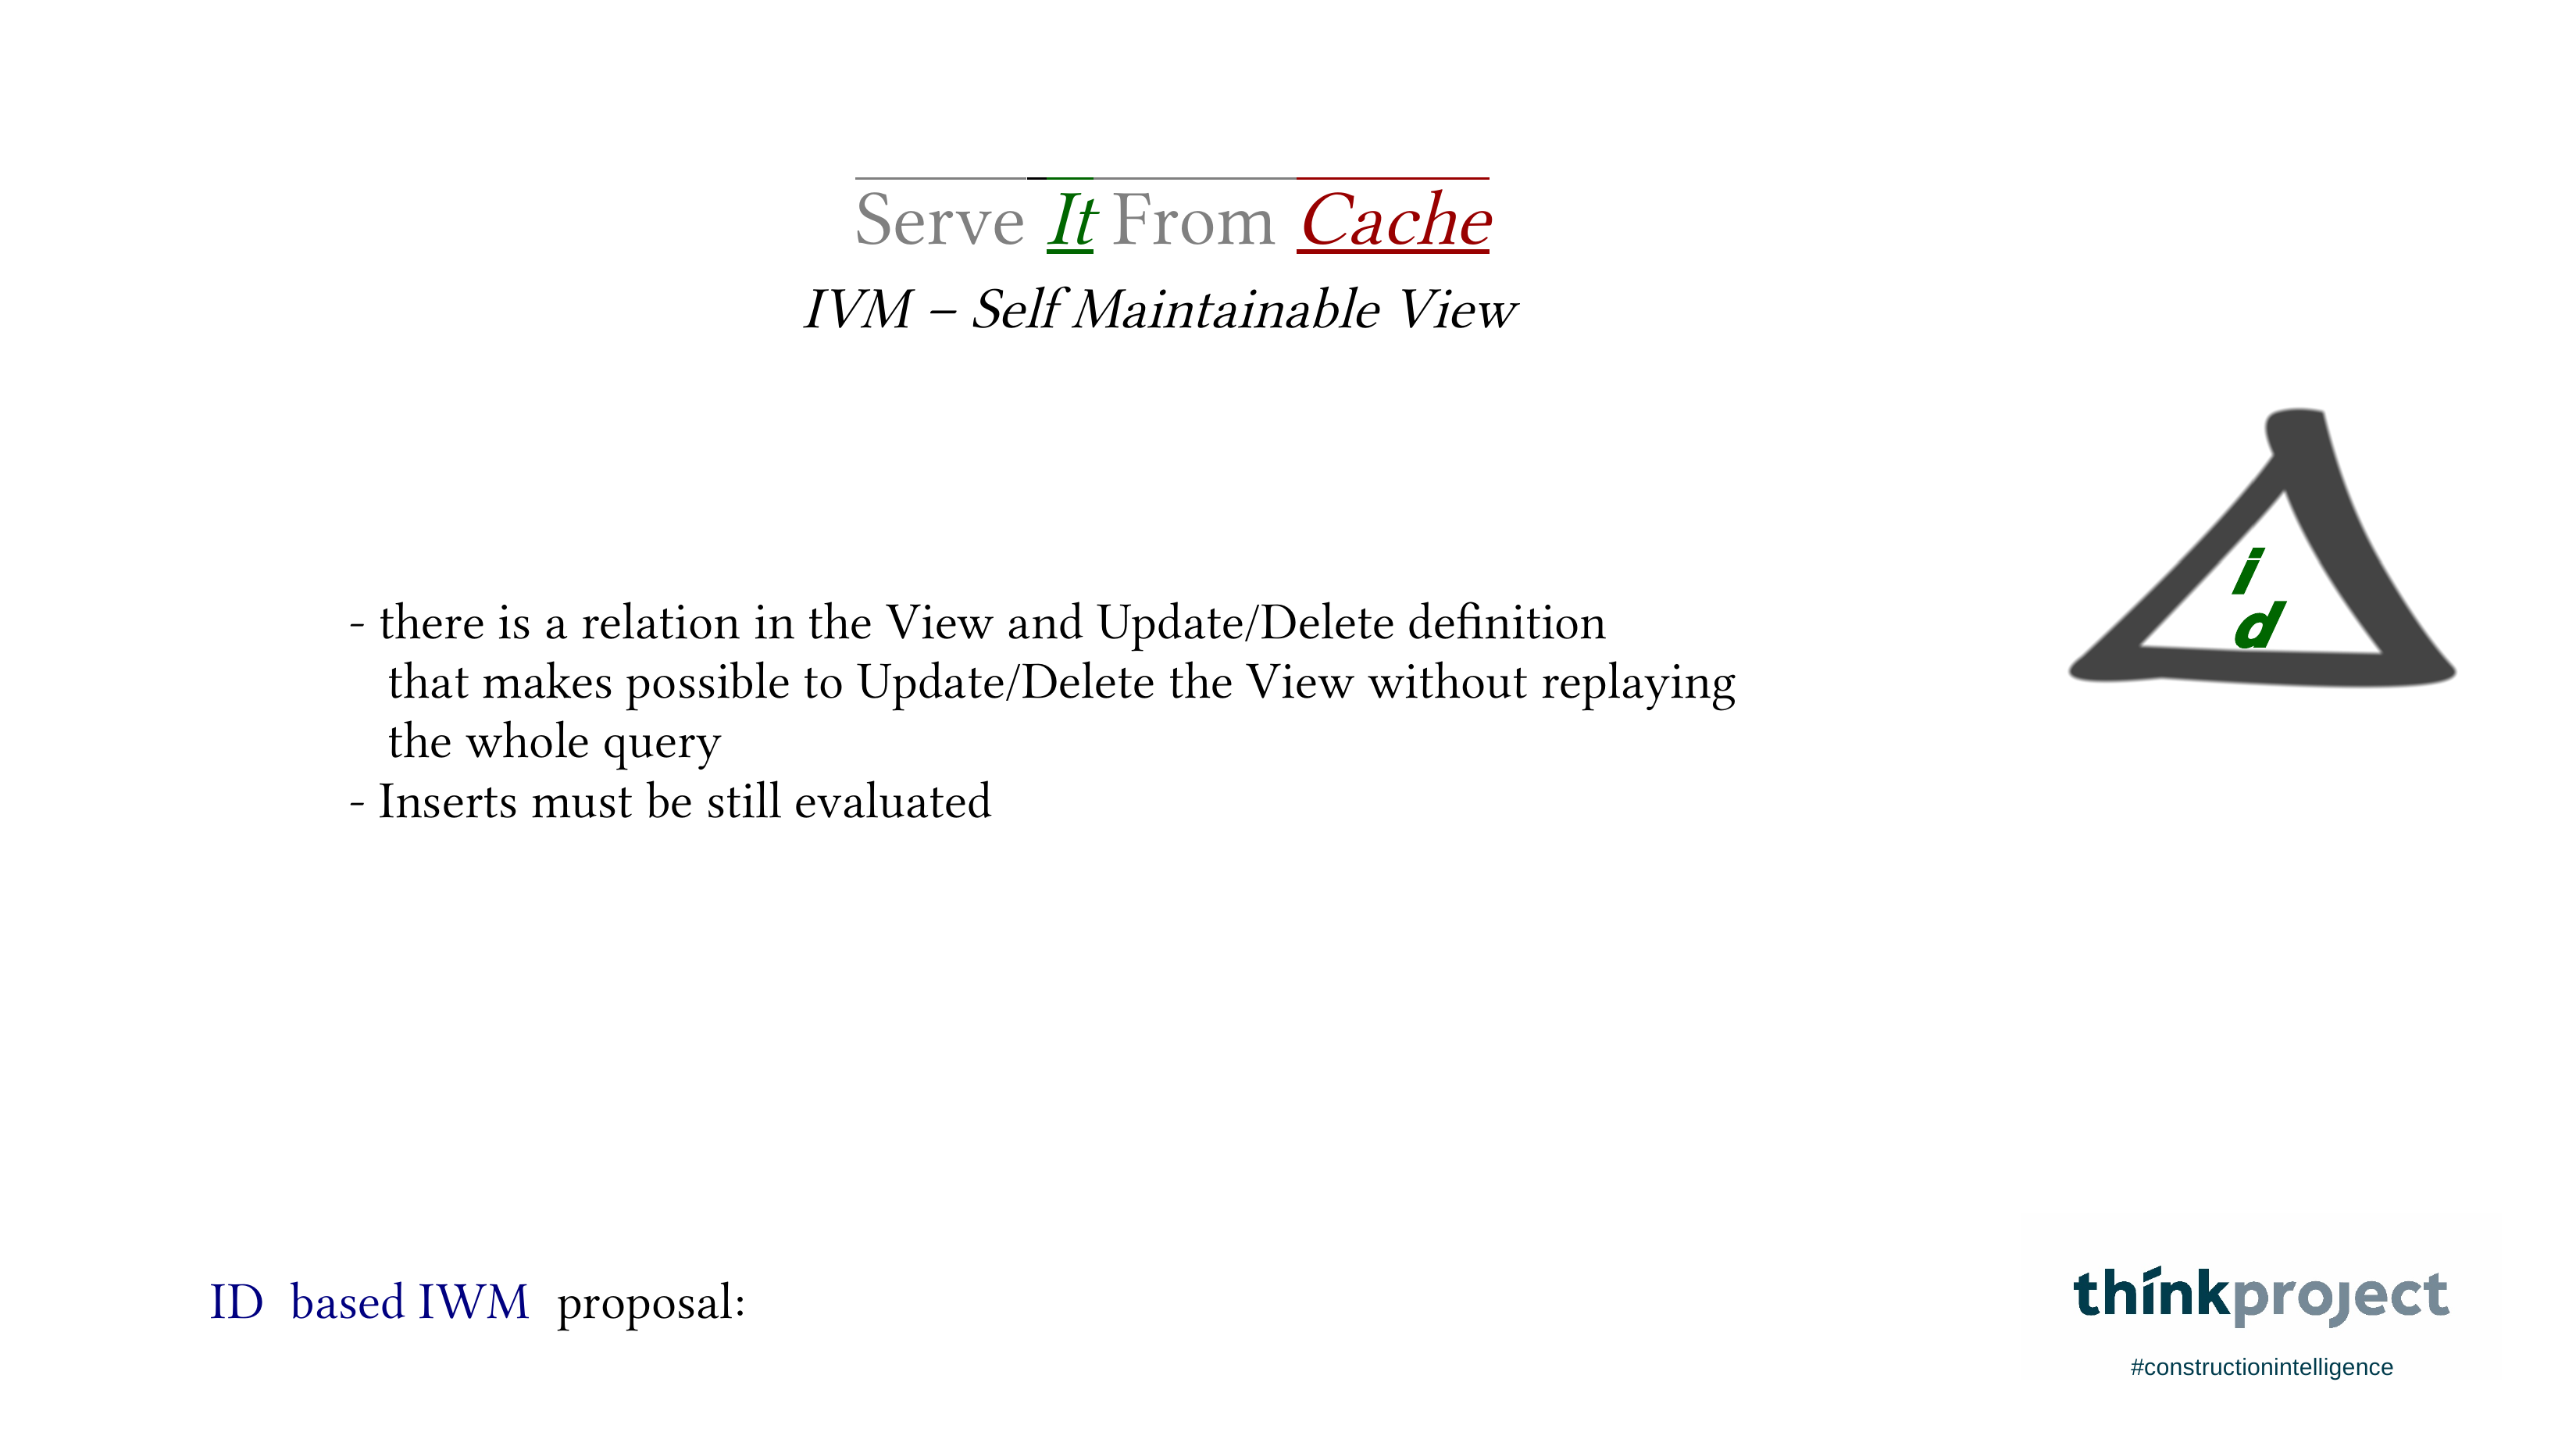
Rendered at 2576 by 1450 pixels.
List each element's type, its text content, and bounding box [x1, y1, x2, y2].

picture [2021, 1212, 2502, 1380]
picture [2332, 1364, 2338, 1373]
text_box Serve It From Cache [824, 168, 1602, 329]
text_box IVM – Self Maintainable View [790, 270, 1572, 348]
text_box id [2219, 547, 2299, 666]
text_box ID based IWM proposal: [199, 1266, 1130, 1360]
text_box - there is a relation in the View and Update/Delete definition that makes possible to Update/Delete the View without replaying the whole query - Inserts must be still evaluated [337, 586, 1750, 837]
picture [2044, 386, 2461, 738]
